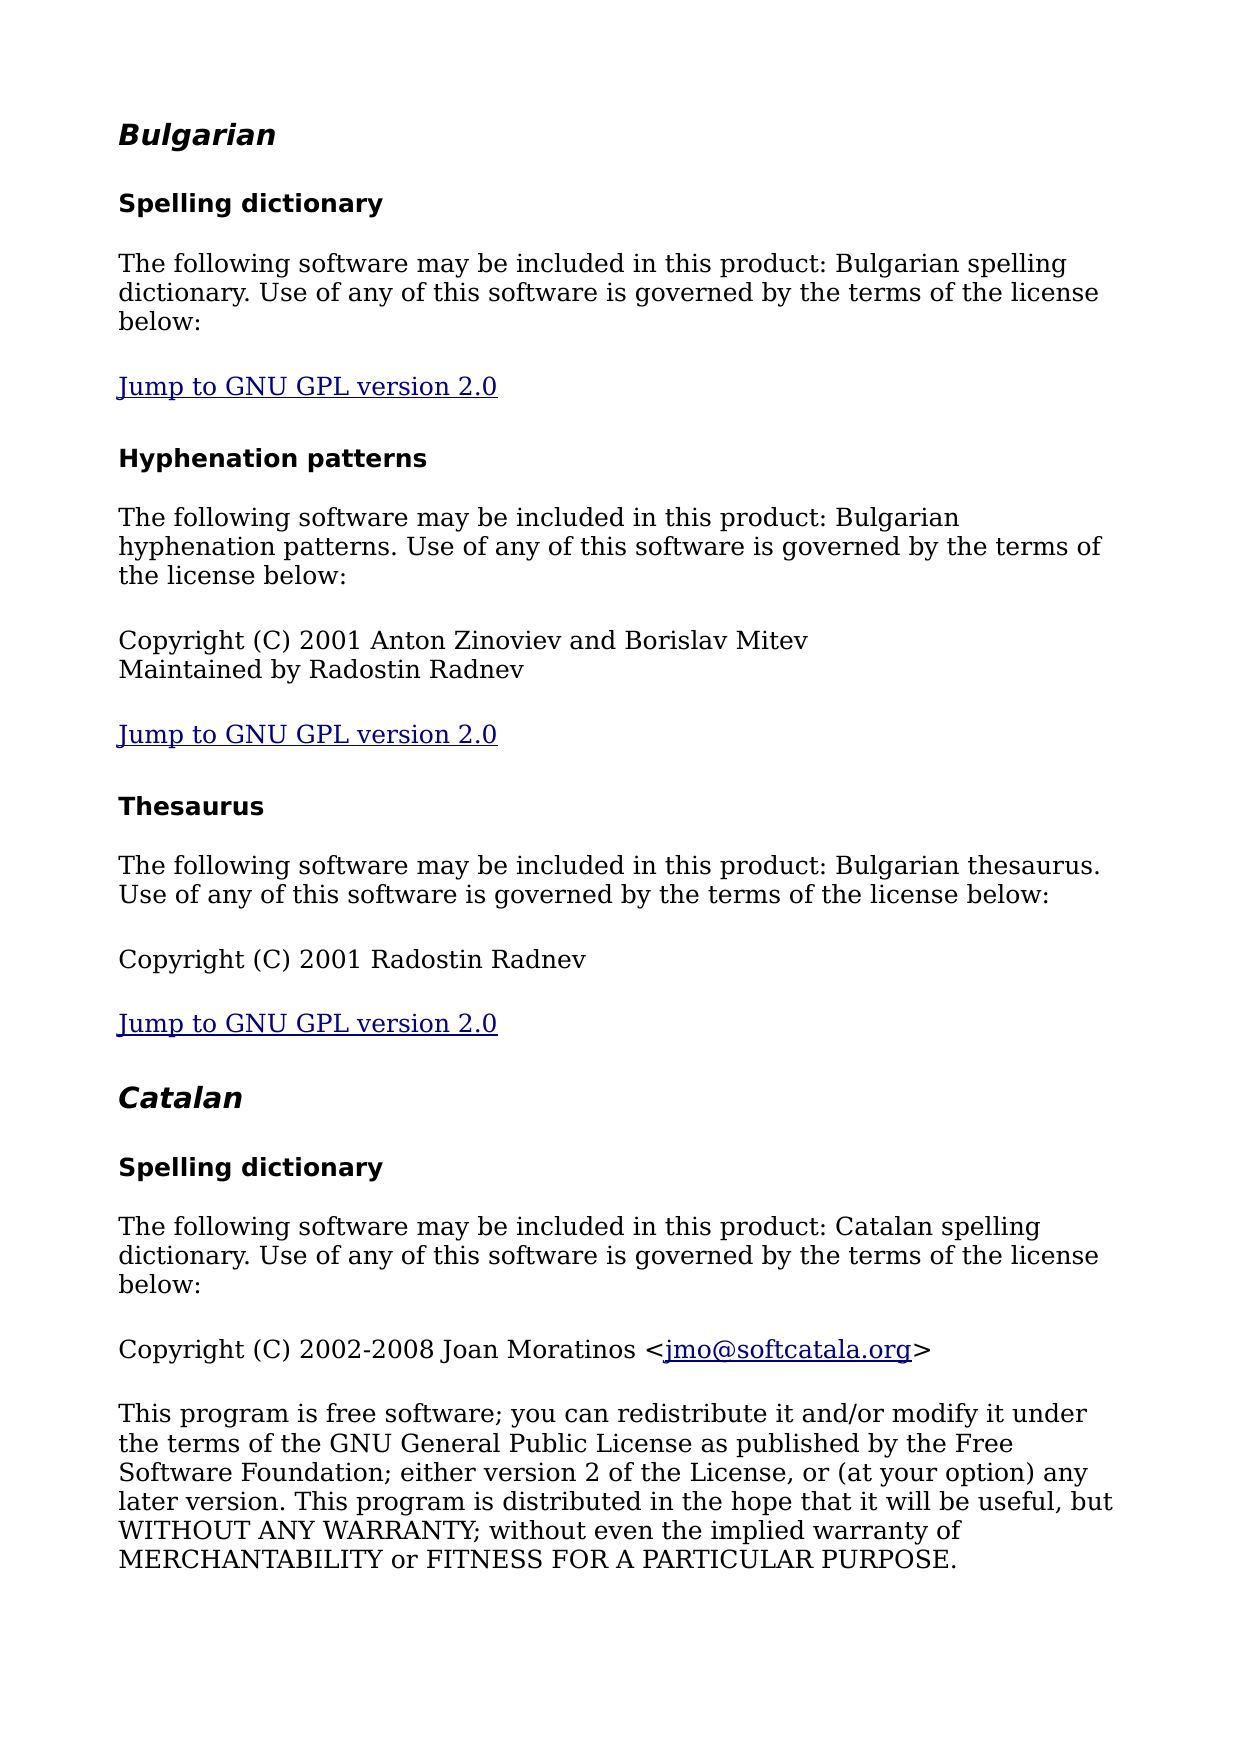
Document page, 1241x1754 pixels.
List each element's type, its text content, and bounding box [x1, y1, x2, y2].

text Copyright (C) 2001 Anton Zinoviev and Borislav Mitev Maintained by Radostin Radnev [118, 626, 1122, 684]
subtitle Catalan [118, 1081, 1122, 1115]
text The following software may be included in this product: Bulgarian thesaurus. Use of any of this software is governed by the terms of the license below: [118, 851, 1122, 909]
text The following software may be included in this product: Catalan spelling dictionary. Use of any of this software is governed by the terms of the license below: [118, 1212, 1122, 1299]
subtitle Bulgarian [118, 118, 1122, 152]
text Copyright (C) 2001 Radostin Radnev [118, 945, 1122, 974]
subtitle Hyphenation patterns [118, 444, 1122, 473]
text The following software may be included in this product: Bulgarian spelling dictionary. Use of any of this software is governed by the terms of the license below: [118, 249, 1122, 336]
text Jump to GNU GPL version 2.0 [118, 720, 1122, 749]
text The following software may be included in this product: Bulgarian hyphenation patterns. Use of any of this software is governed by the terms of the license below: [118, 503, 1122, 591]
subtitle Thesaurus [118, 792, 1122, 821]
subtitle Spelling dictionary [118, 1153, 1122, 1182]
subtitle Spelling dictionary [118, 189, 1122, 219]
text Jump to GNU GPL version 2.0 [118, 372, 1122, 401]
text Jump to GNU GPL version 2.0 [118, 1009, 1122, 1038]
text This program is free software; you can redistribute it and/or modify it under the terms of the GNU General Public License as published by the Free Software Foundation; either version 2 of the License, or (at your option) any later version. This program is distributed in the hope that it will be useful, but WITHOUT ANY WARRANTY; without even the implied warranty of MERCHANTABILITY or FITNESS FOR A PARTICULAR PURPOSE. [118, 1399, 1122, 1574]
text Copyright (C) 2002-2008 Joan Moratinos <jmo@softcatala.org> [118, 1335, 1122, 1364]
